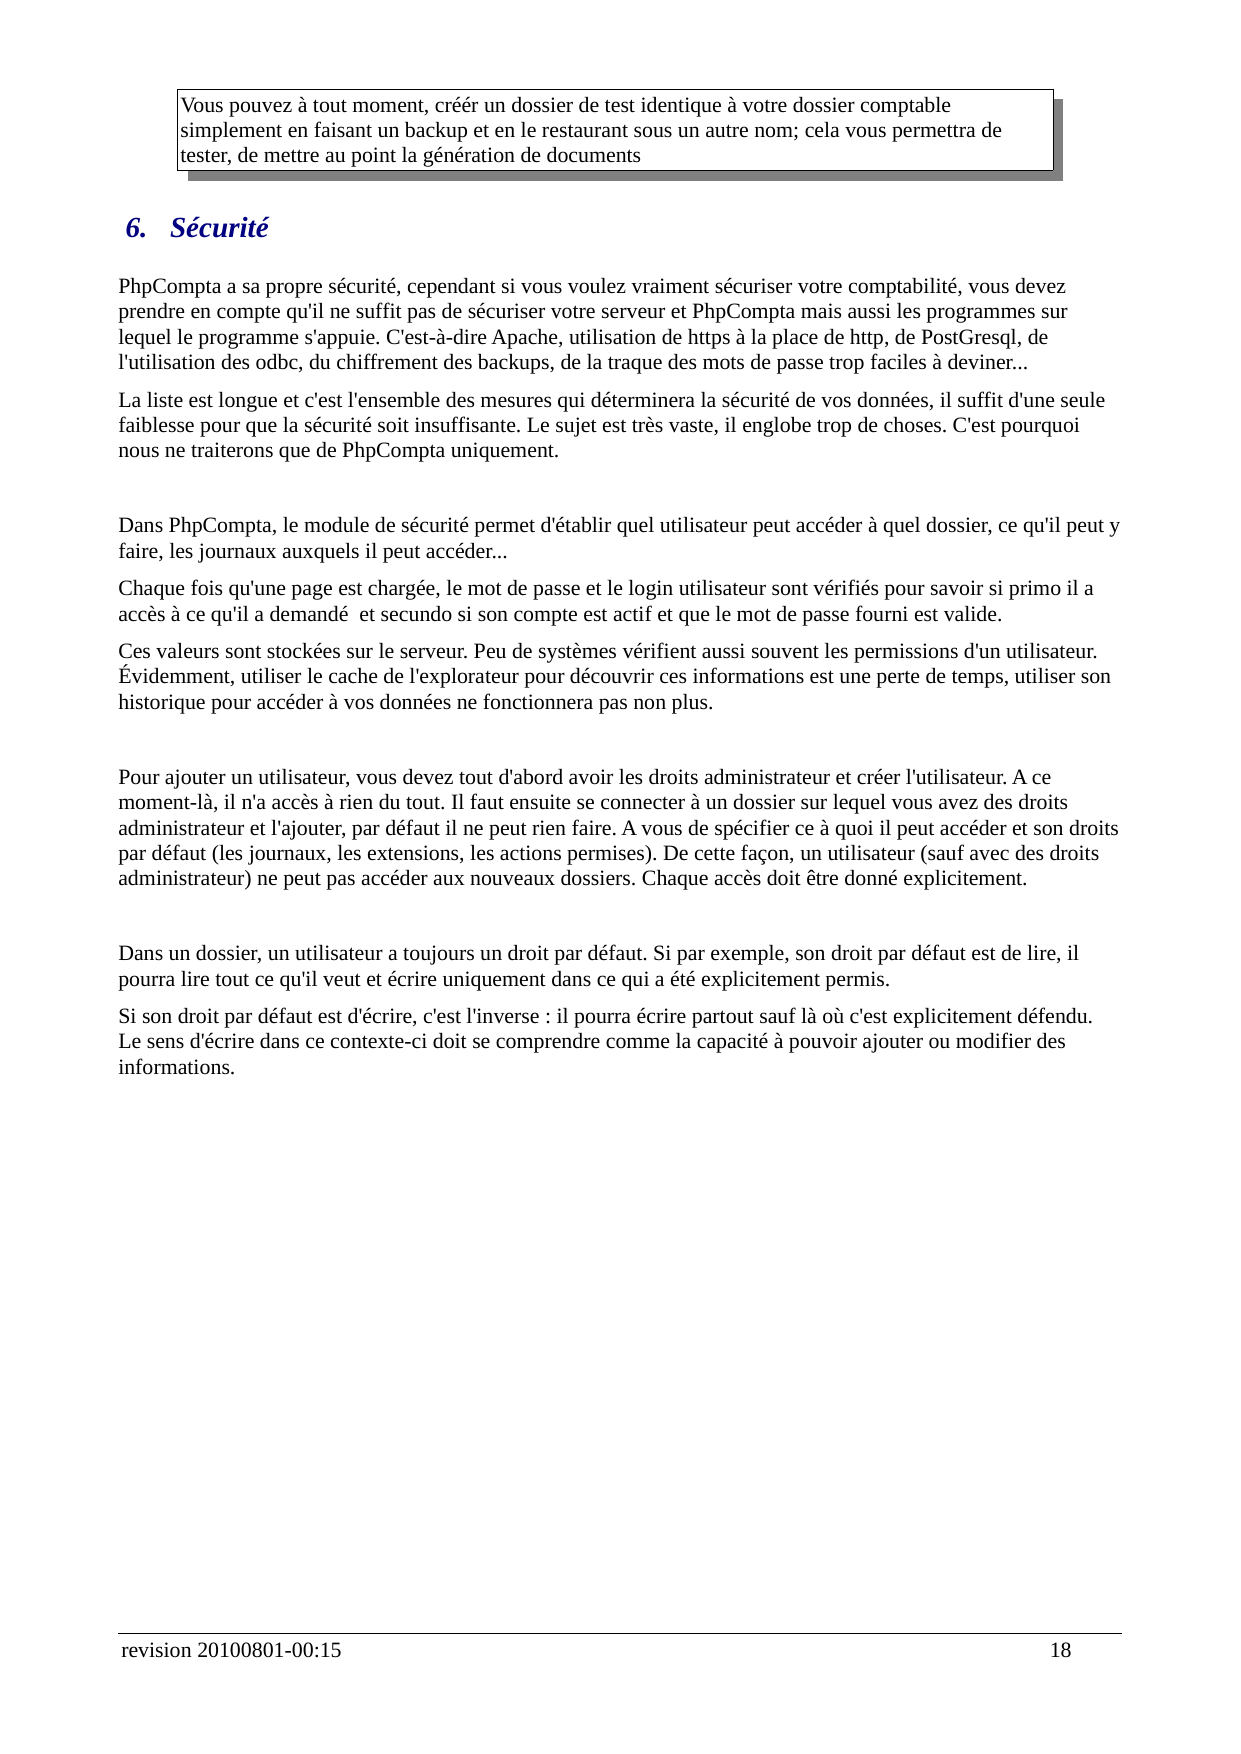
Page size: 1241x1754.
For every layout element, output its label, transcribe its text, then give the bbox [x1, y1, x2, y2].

text PhpCompta a sa propre sécurité, cependant si vous voulez vraiment sécuriser votre comptabilité, vous devez prendre en compte qu'il ne suffit pas de sécuriser votre serveur et PhpCompta mais aussi les programmes sur lequel le programme s'appuie. C'est-à-dire Apache, utilisation de https à la place de http, de PostGresql, de l'utilisation des odbc, du chiffrement des backups, de la traque des mots de passe trop faciles à deviner... [118, 273, 1122, 374]
text Dans PhpCompta, le module de sécurité permet d'établir quel utilisateur peut accéder à quel dossier, ce qu'il peut y faire, les journaux auxquels il peut accéder... [118, 512, 1122, 563]
text La liste est longue et c'est l'ensemble des mesures qui déterminera la sécurité de vos données, il suffit d'une seule faiblesse pour que la sécurité soit insuffisante. Le sujet est très vaste, il englobe trop de choses. C'est pourquoi nous ne traiterons que de PhpCompta uniquement. [118, 387, 1122, 462]
text Pour ajouter un utilisateur, vous devez tout d'abord avoir les droits administrateur et créer l'utilisateur. A ce moment-là, il n'a accès à rien du tout. Il faut ensuite se connecter à un dossier sur lequel vous avez des droits administrateur et l'ajouter, par défaut il ne peut rien faire. A vous de spécifier ce à quoi il peut accéder et son droits par défaut (les journaux, les extensions, les actions permises). De cette façon, un utilisateur (sauf avec des droits administrateur) ne peut pas accéder aux nouveaux dossiers. Chaque accès doit être donné explicitement. [118, 764, 1122, 890]
text Vous pouvez à tout moment, créér un dossier de test identique à votre dossier comptable simplement en faisant un backup et en le restaurant sous un autre nom; cela vous permettra de tester, de mettre au point la génération de documents [178, 90, 1052, 170]
text Ces valeurs sont stockées sur le serveur. Peu de systèmes vérifient aussi souvent les permissions d'un utilisateur. Évidemment, utiliser le cache de l'explorateur pour découvrir ces informations est une perte de temps, utiliser son historique pour accéder à vos données ne fonctionnera pas non plus. [118, 638, 1122, 714]
text Chaque fois qu'une page est chargée, le mot de passe et le login utilisateur sont vérifiés pour savoir si primo il a accès à ce qu'il a demandé et secundo si son compte est actif et que le mot de passe fourni est valide. [118, 575, 1122, 626]
subtitle Sécurité [118, 210, 1122, 244]
text Dans un dossier, un utilisateur a toujours un droit par défaut. Si par exemple, son droit par défaut est de lire, il pourra lire tout ce qu'il veut et écrire uniquement dans ce qui a été explicitement permis. [118, 940, 1122, 991]
text Si son droit par défaut est d'écrire, c'est l'inverse : il pourra écrire partout sauf là où c'est explicitement défendu. Le sens d'écrire dans ce contexte-ci doit se comprendre comme la capacité à pouvoir ajouter ou modifier des informations. [118, 1003, 1122, 1079]
